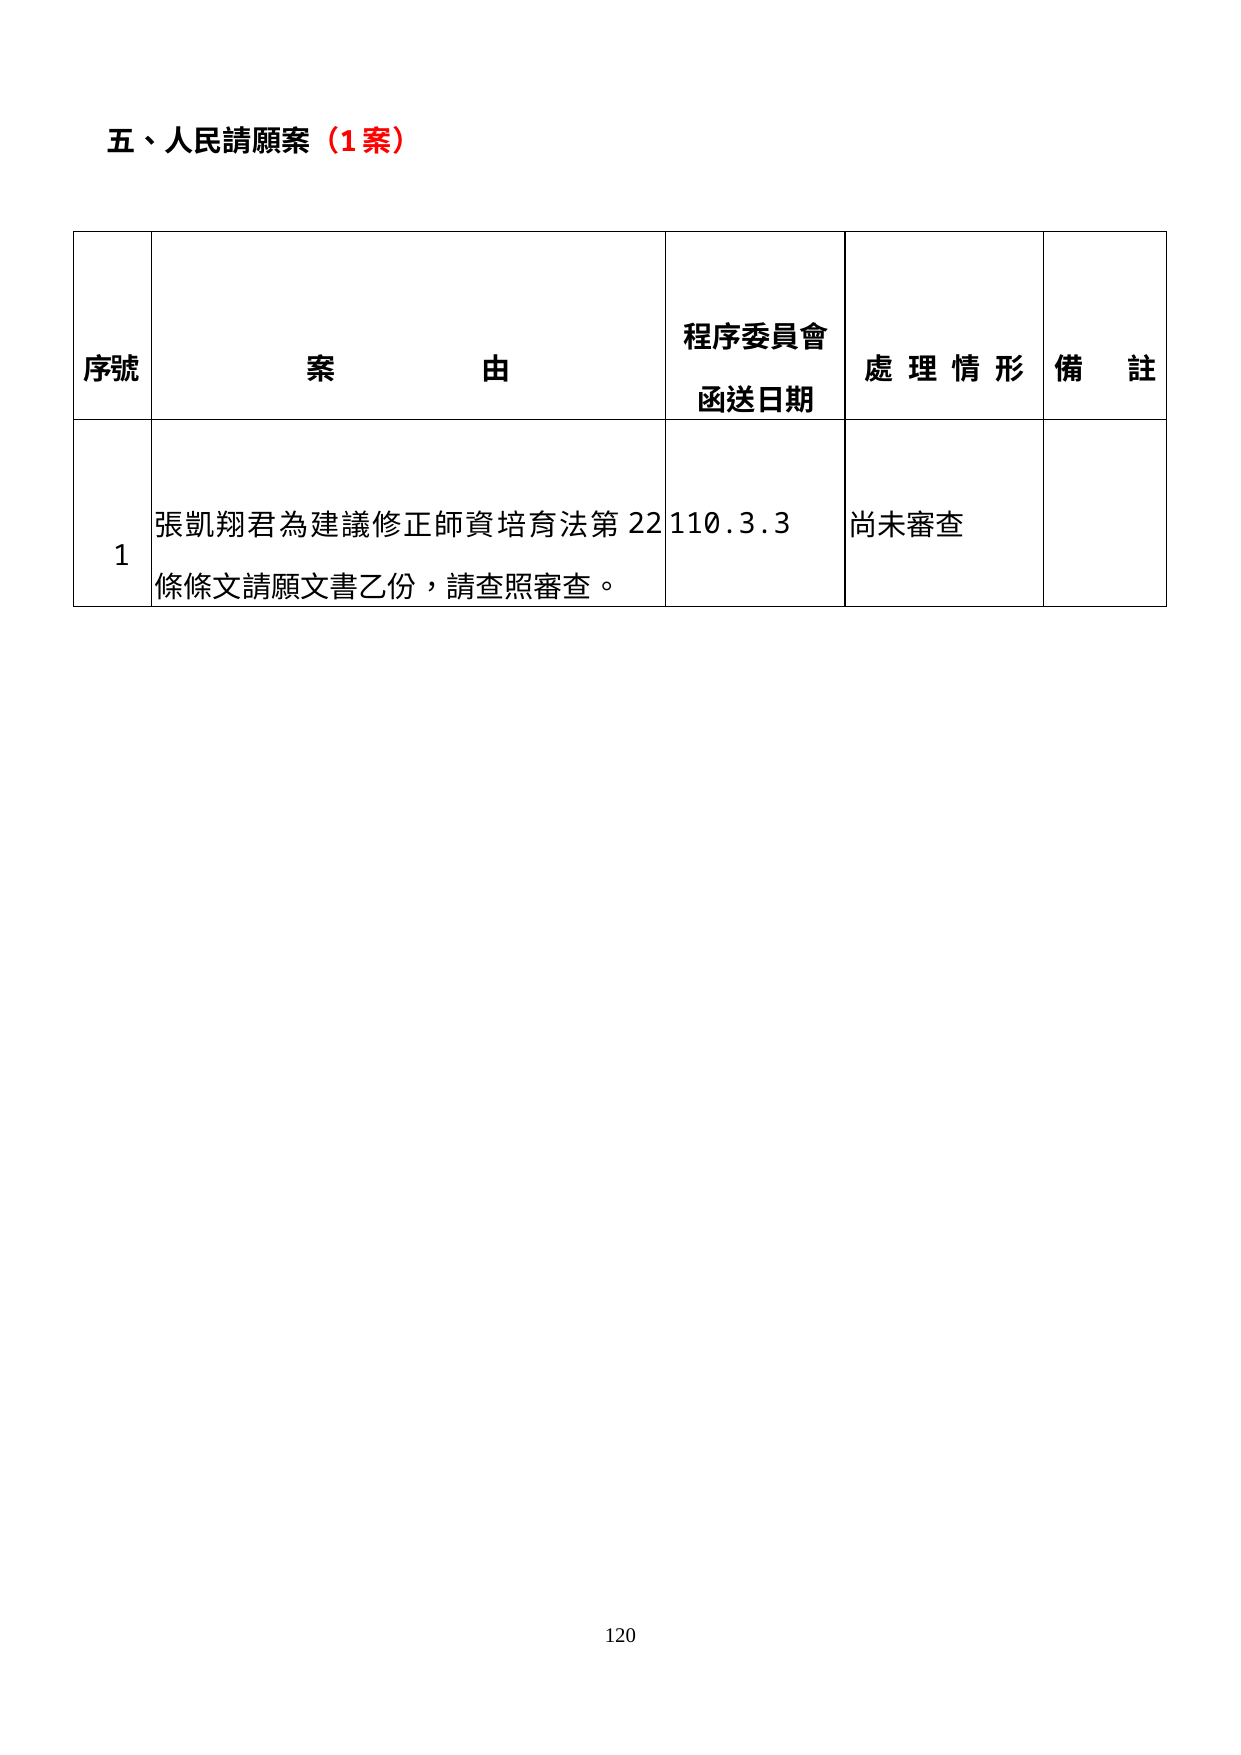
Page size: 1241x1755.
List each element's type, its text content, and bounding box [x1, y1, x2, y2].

table_header 處 理 情 形 [846, 232, 1043, 418]
table_cell [74, 420, 151, 606]
table_cell 張凱翔君為建議修正師資培育法第22條條文請願文書乙份，請查照審查。 [152, 420, 665, 606]
table_cell [1044, 420, 1166, 606]
table_header 案 由 [152, 232, 665, 418]
table_header 序號 [74, 232, 151, 418]
text 五、人民請願案（1案） [74, 118, 1166, 160]
table_cell 尚未審查 [846, 420, 1043, 606]
table_cell 110.3.3 [666, 420, 844, 606]
table_header 程序委員會 函送日期 [666, 232, 844, 418]
table_header 備 註 [1044, 232, 1166, 418]
